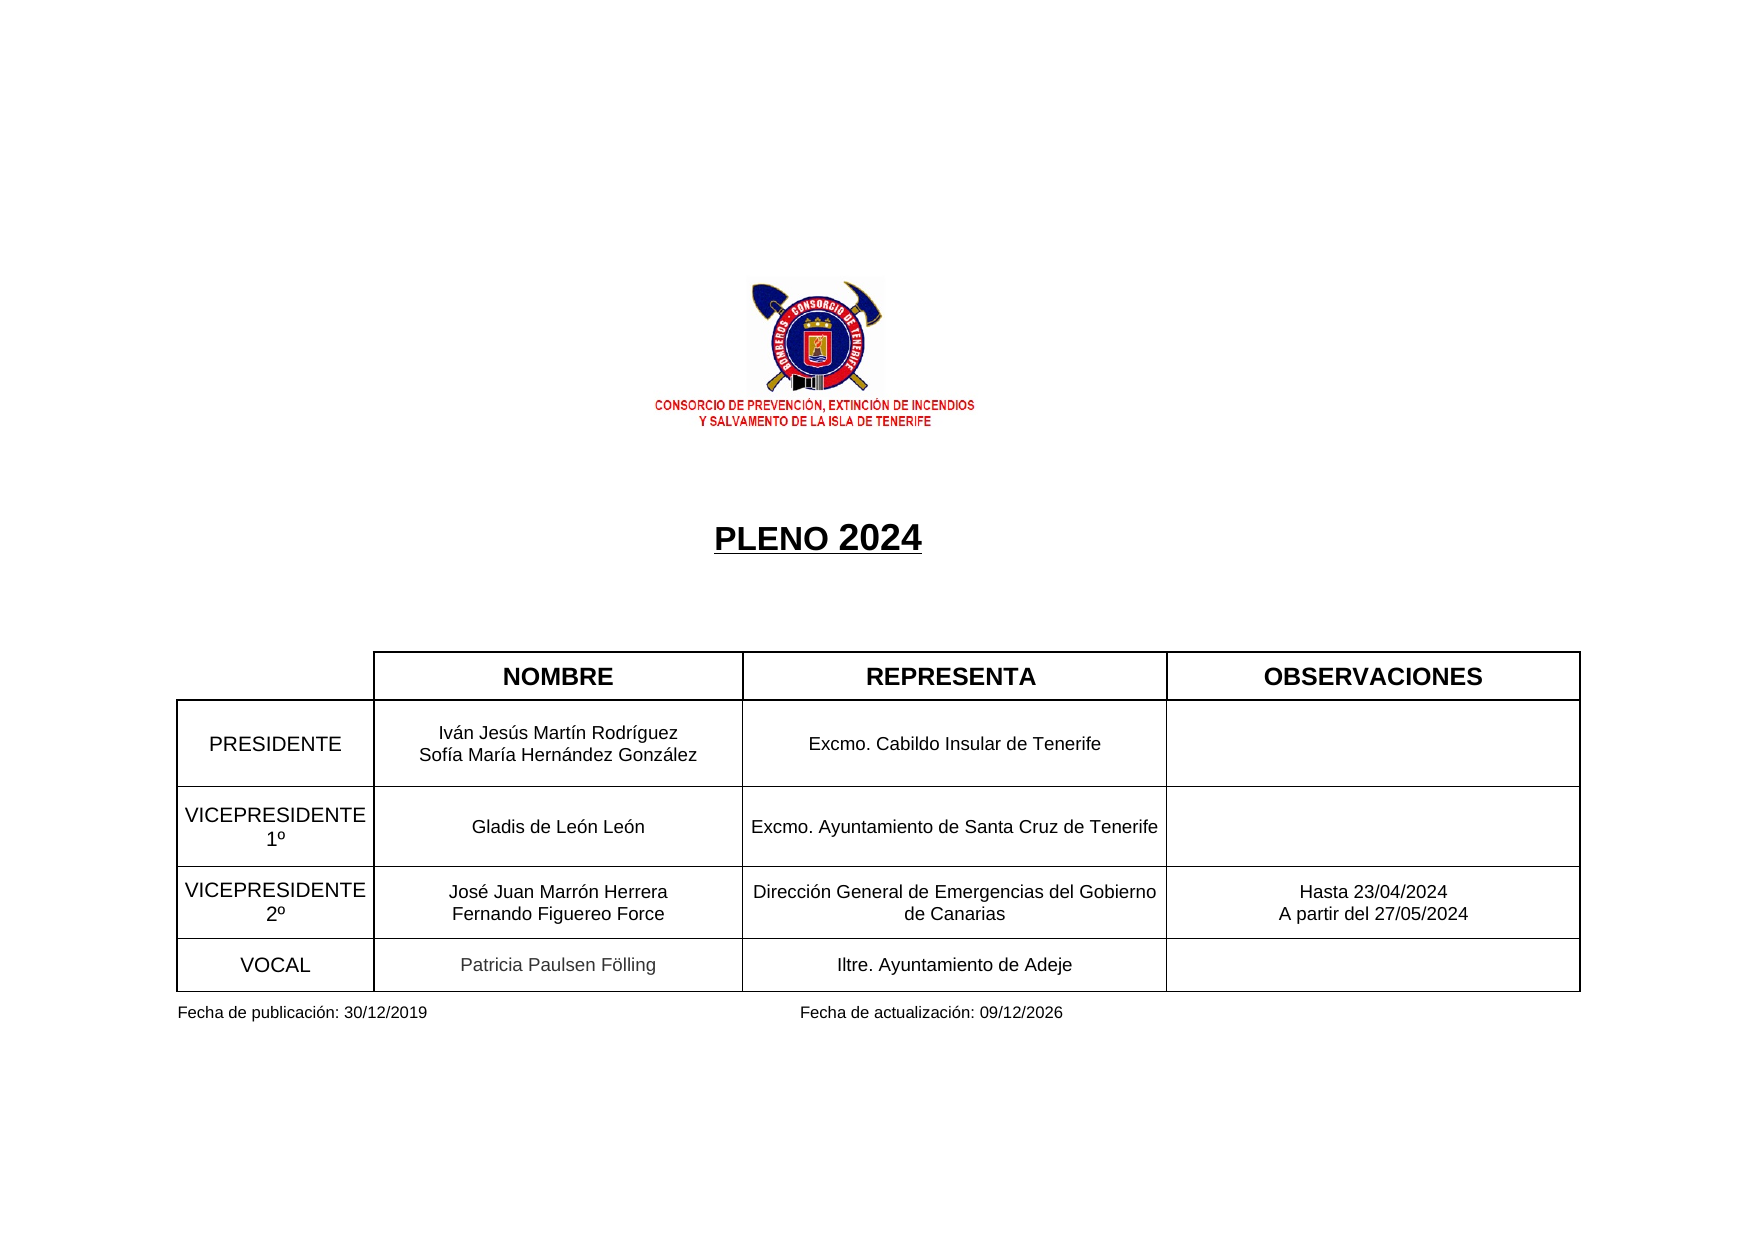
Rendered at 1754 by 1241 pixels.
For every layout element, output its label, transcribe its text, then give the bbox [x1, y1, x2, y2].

table_cell VOCAL [178, 939, 373, 991]
table_cell José Juan Marrón Herrera Fernando Figuereo Force [375, 867, 742, 938]
table_cell PRESIDENTE [178, 701, 373, 786]
table_header OBSERVACIONES [1168, 653, 1579, 699]
table_cell Hasta 23/04/2024 A partir del 27/05/2024 [1167, 867, 1579, 938]
table_cell Iván Jesús Martín Rodríguez Sofía María Hernández González [375, 701, 742, 786]
table_cell Gladis de León León [375, 787, 742, 866]
table_cell Patricia Paulsen Fölling [375, 939, 742, 991]
table_header [177, 651, 373, 699]
table_cell VICEPRESIDENTE 2º [178, 867, 373, 938]
table_cell Excmo. Ayuntamiento de Santa Cruz de Tenerife [743, 787, 1166, 866]
table_cell Excmo. Cabildo Insular de Tenerife [743, 701, 1166, 786]
table_header REPRESENTA [744, 653, 1166, 699]
table_cell [1167, 701, 1579, 786]
table_cell [1167, 787, 1579, 866]
table_cell [1167, 939, 1579, 991]
table_cell Iltre. Ayuntamiento de Adeje [743, 939, 1166, 991]
table_header NOMBRE [375, 653, 742, 699]
table_cell VICEPRESIDENTE 1º [178, 787, 373, 866]
table_cell Dirección General de Emergencias del Gobierno de Canarias [743, 867, 1166, 938]
subtitle PLENO 2024 [177, 515, 1459, 558]
